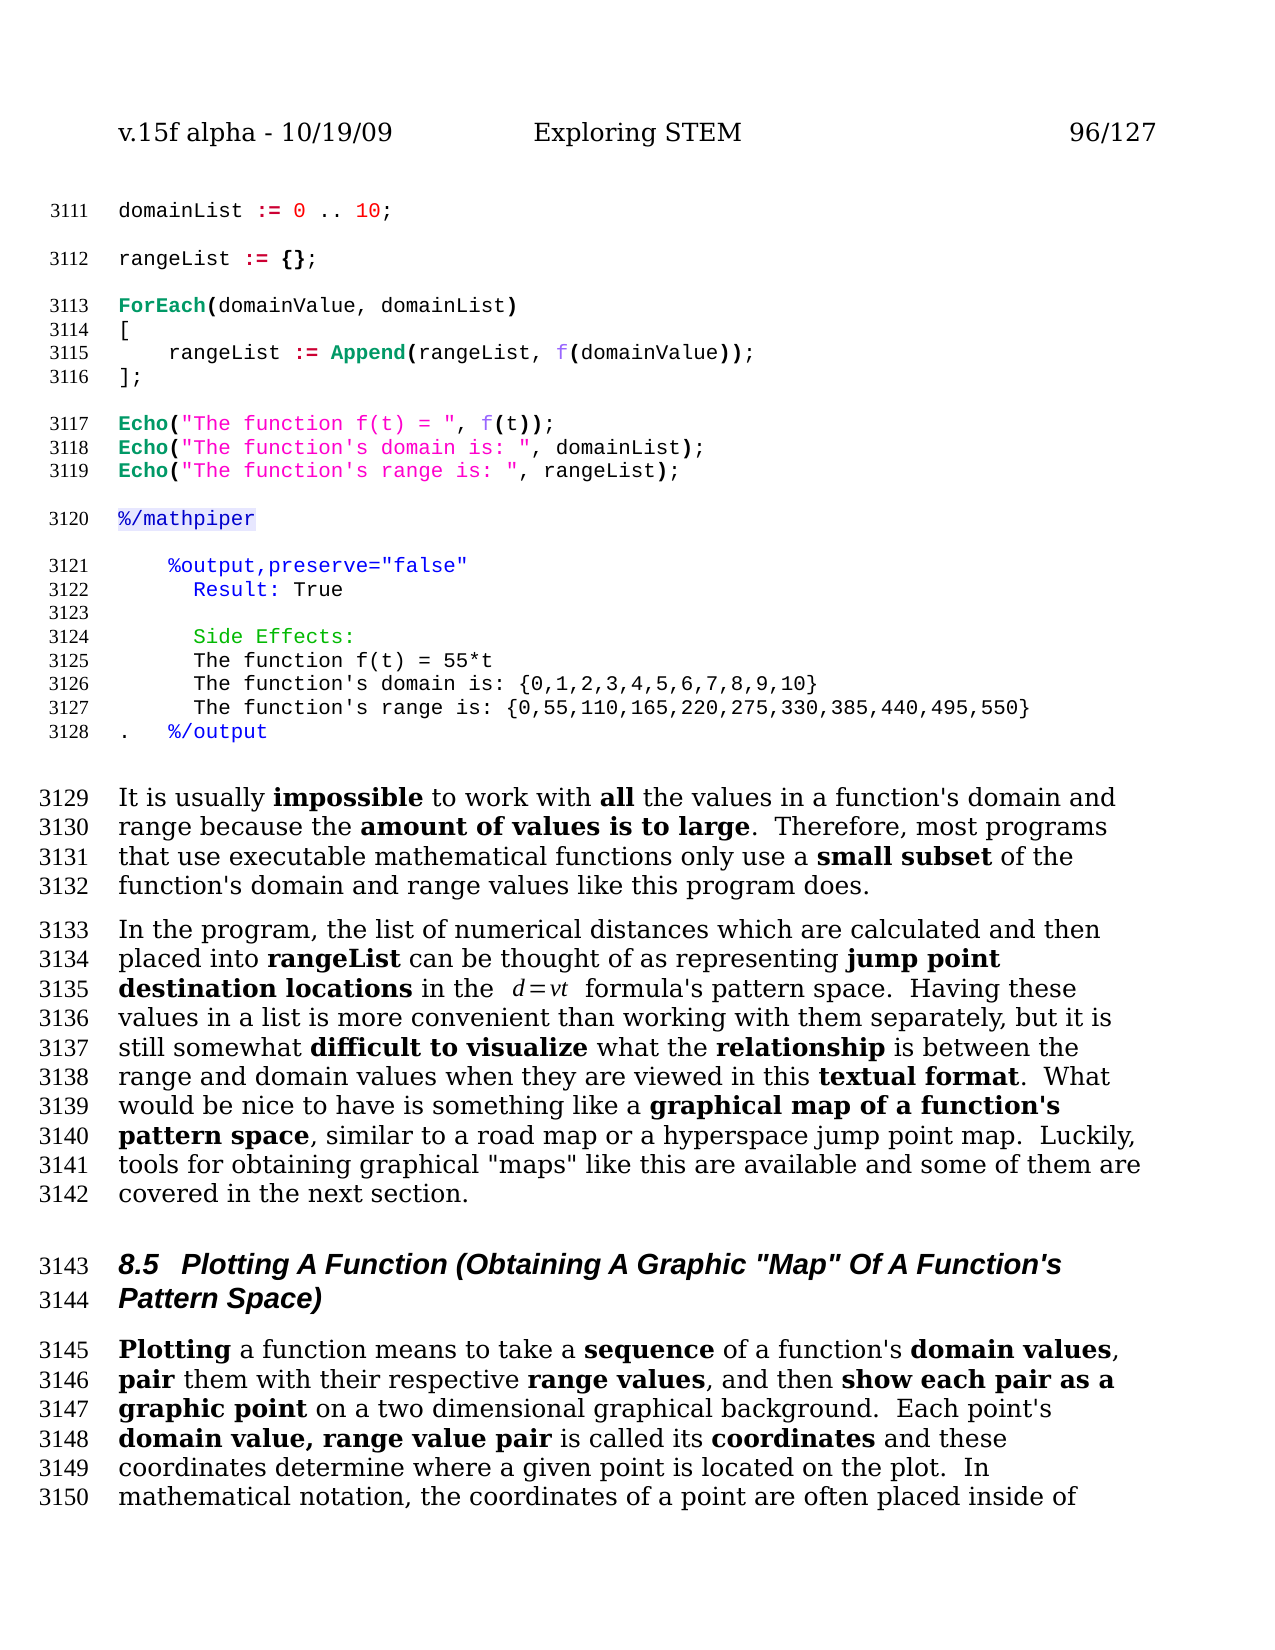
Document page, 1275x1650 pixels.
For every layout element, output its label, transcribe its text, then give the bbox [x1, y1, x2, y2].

text rangeList := {}; [118, 248, 1157, 271]
text Result: True [118, 579, 1157, 602]
text ForEach(domainValue, domainList) [118, 295, 1157, 319]
text . %/output [118, 721, 1157, 744]
text [ [118, 319, 1157, 342]
text Echo("The function's domain is: ", domainList); [118, 437, 1157, 461]
text Plotting a function means to take a sequence of a function's domain values, pair them with their respective range values, and then show each pair as a graphic point on a two dimensional graphical background. Each point's domain value, range value pair is called its coordinates and these coordinates determine where a given point is located on the plot. In mathematical notation, the coordinates of a point are often placed inside of [118, 1335, 1157, 1511]
text It is usually impossible to work with all the values in a function's domain and range because the amount of values is to large. Therefore, most programs that use executable mathematical functions only use a small subset of the function's domain and range values like this program does. [118, 783, 1157, 900]
text Side Effects: [118, 626, 1157, 650]
text Echo("The function f(t) = ", f(t)); [118, 413, 1157, 437]
text In the program, the list of numerical distances which are calculated and then placed into rangeList can be thought of as representing jump point destination locations in theformula's pattern space. Having these values in a list is more convenient than working with them separately, but it is still somewhat difficult to visualize what the relationship is between the range and domain values when they are viewed in this textual format. What would be nice to have is something like a graphical map of a function's pattern space, similar to a road map or a hyperspace jump point map. Luckily, tools for obtaining graphical "maps" like this are available and some of them are covered in the next section. [118, 915, 1157, 1208]
text The function's domain is: {0,1,2,3,4,5,6,7,8,9,10} [118, 673, 1157, 697]
text domainList := 0 .. 10; [118, 200, 1157, 224]
subtitle Plotting A Function (Obtaining A Graphic "Map" Of A Function's Pattern Space) [118, 1247, 1157, 1314]
text Echo("The function's range is: ", rangeList); [118, 461, 1157, 484]
text ]; [118, 366, 1157, 389]
text %output,preserve="false" [118, 555, 1157, 579]
text The function f(t) = 55*t [118, 650, 1157, 673]
text The function's range is: {0,55,110,165,220,275,330,385,440,495,550} [118, 697, 1157, 721]
text rangeList := Append(rangeList, f(domainValue)); [118, 342, 1157, 366]
text %/mathpiper [118, 508, 1157, 531]
